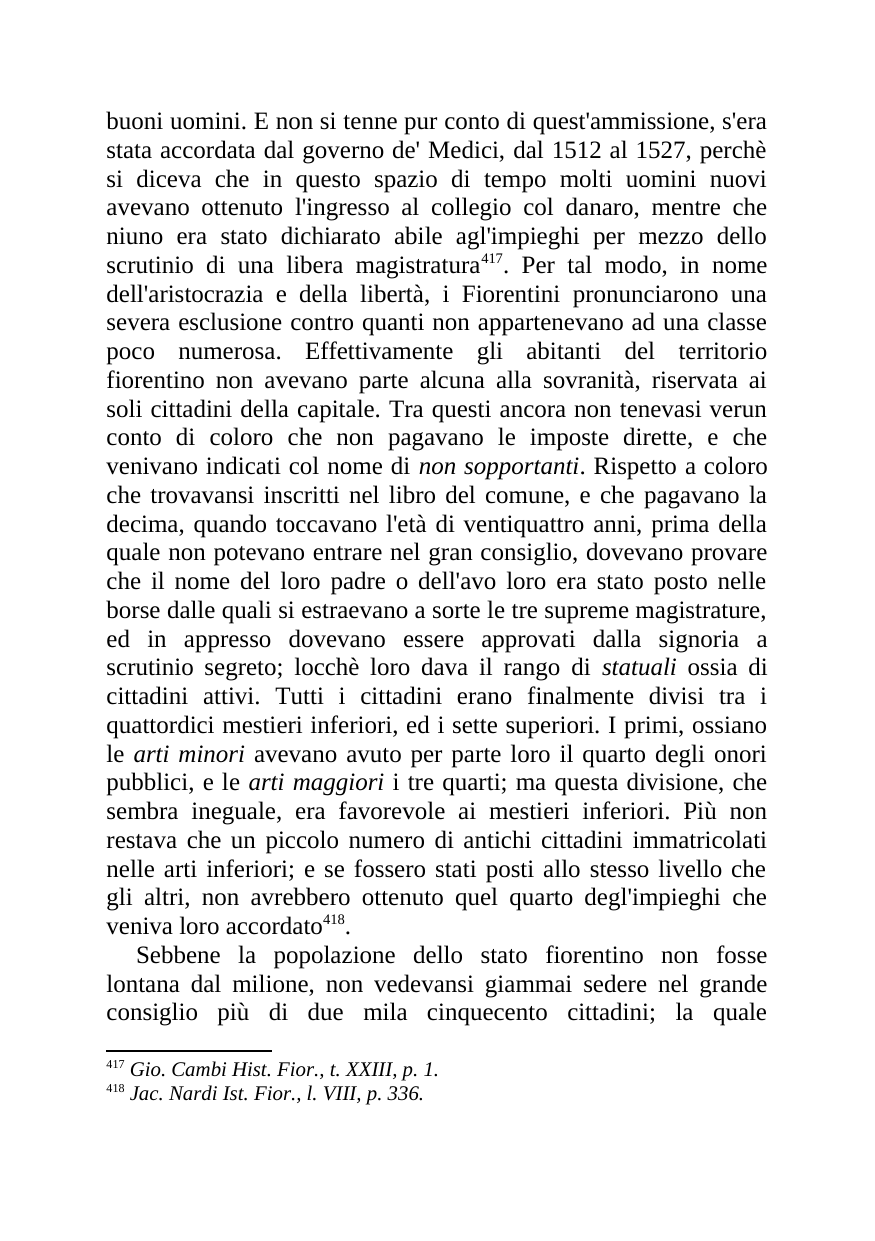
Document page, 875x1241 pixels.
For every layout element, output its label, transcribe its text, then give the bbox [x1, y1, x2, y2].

text Jac. Nardi Ist. Fior., l. VIII, p. 336. [106, 1081, 768, 1105]
text Gio. Cambi Hist. Fior., t. XXIII, p. 1. [106, 1057, 768, 1081]
text buoni uomini. E non si tenne pur conto di quest'ammissione, s'era stata accordata dal governo de' Medici, dal 1512 al 1527, perchè si diceva che in questo spazio di tempo molti uomini nuovi avevano ottenuto l'ingresso al collegio col danaro, mentre che niuno era stato dichiarato abile agl'impieghi per mezzo dello scrutinio di una libera magistratura. Per tal modo, in nome dell'aristocrazia e della libertà, i Fiorentini pronunciarono una severa esclusione contro quanti non appartenevano ad una classe poco numerosa. Effettivamente gli abitanti del territorio fiorentino non avevano parte alcuna alla sovranità, riservata ai soli cittadini della capitale. Tra questi ancora non tenevasi verun conto di coloro che non pagavano le imposte dirette, e che venivano indicati col nome di non sopportanti. Rispetto a coloro che trovavansi inscritti nel libro del comune, e che pagavano la decima, quando toccavano l'età di ventiquattro anni, prima della quale non potevano entrare nel gran consiglio, dovevano provare che il nome del loro padre o dell'avo loro era stato posto nelle borse dalle quali si estraevano a sorte le tre supreme magistrature, ed in appresso dovevano essere approvati dalla signoria a scrutinio segreto; locchè loro dava il rango di statuali ossia di cittadini attivi. Tutti i cittadini erano finalmente divisi tra i quattordici mestieri inferiori, ed i sette superiori. I primi, ossiano le arti minori avevano avuto per parte loro il quarto degli onori pubblici, e le arti maggiori i tre quarti; ma questa divisione, che sembra ineguale, era favorevole ai mestieri inferiori. Più non restava che un piccolo numero di antichi cittadini immatricolati nelle arti inferiori; e se fossero stati posti allo stesso livello che gli altri, non avrebbero ottenuto quel quarto degl'impieghi che veniva loro accordato. [106, 106, 768, 940]
text Sebbene la popolazione dello stato fiorentino non fosse lontana dal milione, non vedevansi giammai sedere nel grande consiglio più di due mila cinquecento cittadini; la quale [106, 940, 768, 1026]
